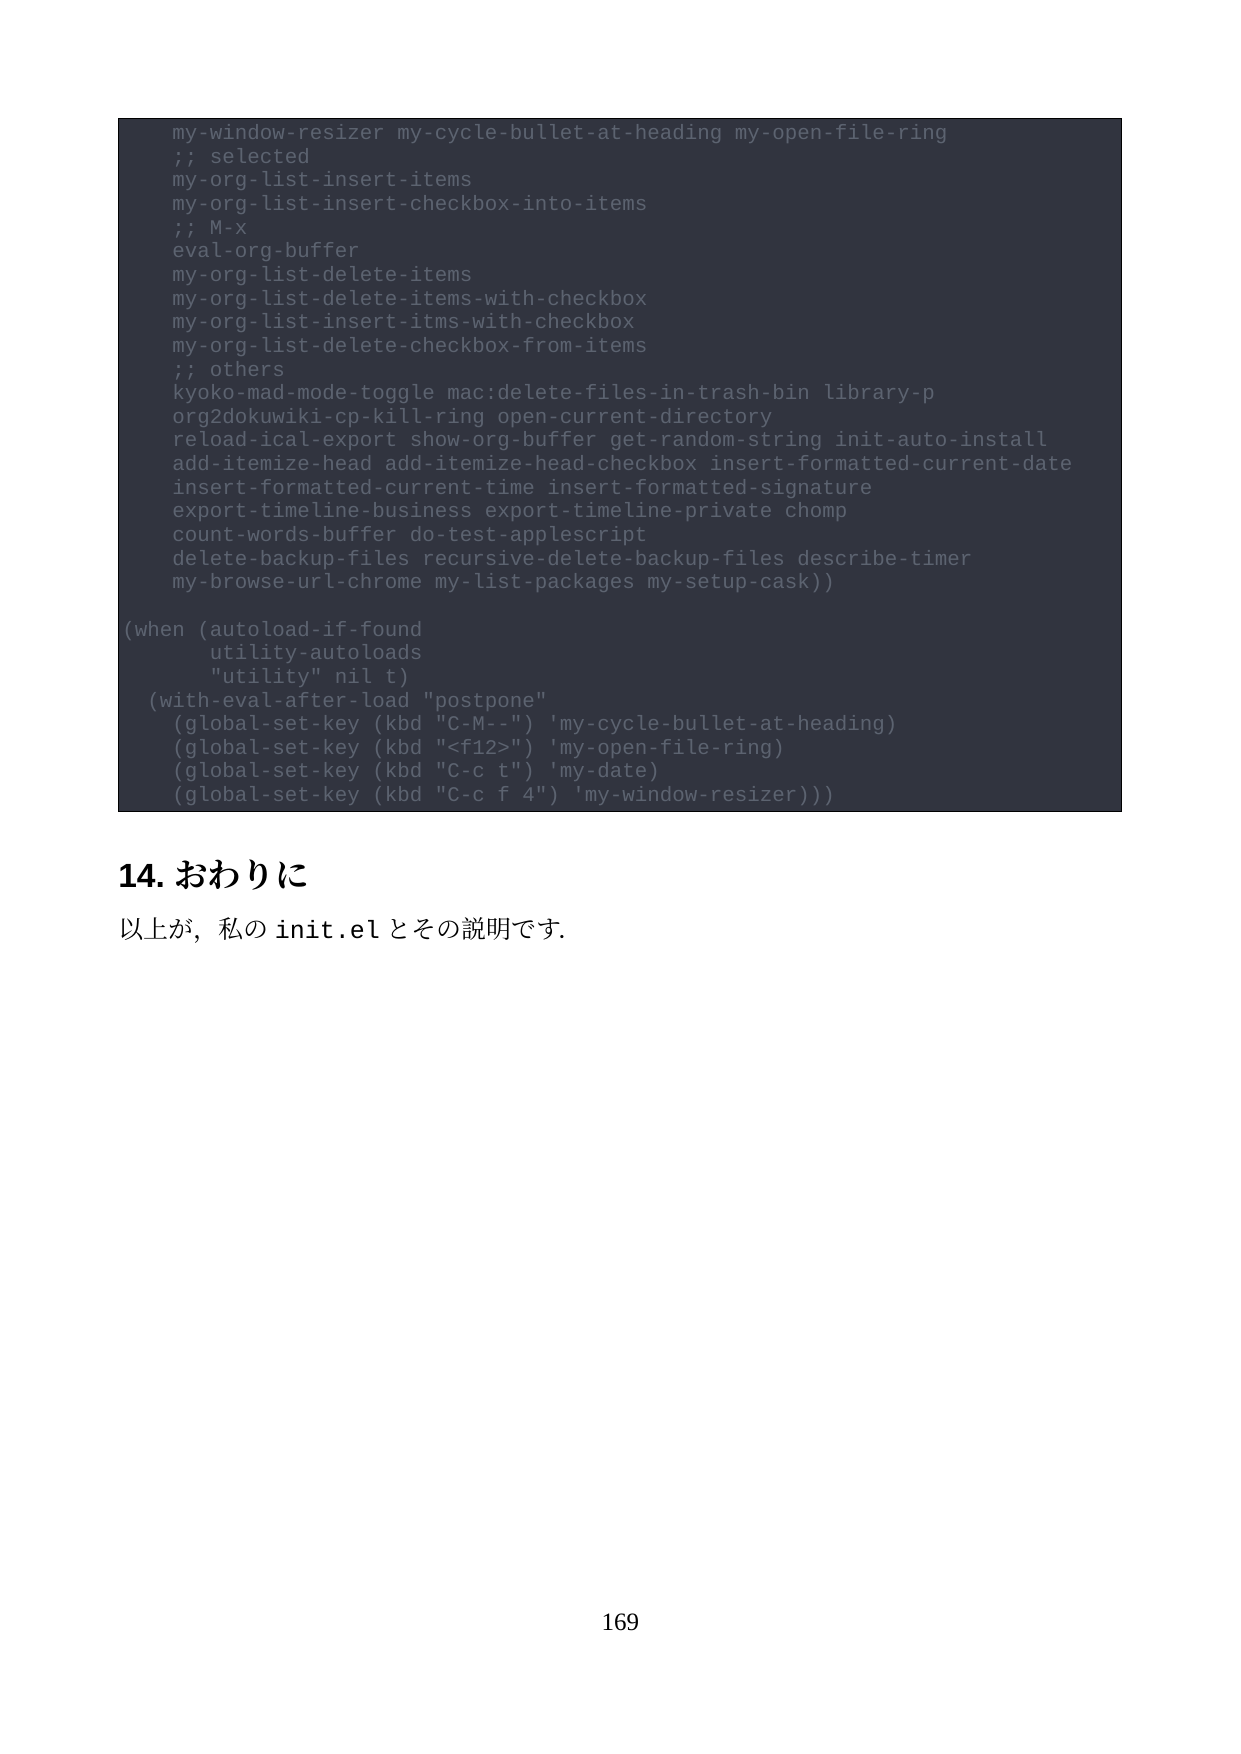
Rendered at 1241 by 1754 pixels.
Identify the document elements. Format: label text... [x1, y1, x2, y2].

text ;; M-x [119, 213, 1121, 236]
text my-browse-url-chrome my-list-packages my-setup-cask)) [119, 567, 1121, 591]
text my-org-list-delete-checkbox-from-items [119, 331, 1121, 354]
text (with-eval-after-load "postpone" [119, 686, 1121, 709]
text my-org-list-delete-items [119, 260, 1121, 284]
text my-org-list-insert-items [119, 165, 1121, 189]
subtitle おわりに [118, 849, 1122, 897]
text ;; selected [119, 142, 1121, 165]
text (when (autoload-if-found [119, 615, 1121, 638]
text kyoko-mad-mode-toggle mac:delete-files-in-trash-bin library-p [119, 378, 1121, 402]
text my-org-list-delete-items-with-checkbox [119, 284, 1121, 307]
text eval-org-buffer [119, 236, 1121, 260]
text my-org-list-insert-checkbox-into-items [119, 189, 1121, 213]
text 以上が，私の init.el とその説明です． [118, 910, 1122, 975]
text add-itemize-head add-itemize-head-checkbox insert-formatted-current-date [119, 449, 1121, 473]
text (global-set-key (kbd "C-M--") 'my-cycle-bullet-at-heading) [119, 709, 1121, 733]
text delete-backup-files recursive-delete-backup-files describe-timer [119, 544, 1121, 567]
text insert-formatted-current-time insert-formatted-signature [119, 473, 1121, 496]
text reload-ical-export show-org-buffer get-random-string init-auto-install [119, 426, 1121, 449]
text export-timeline-business export-timeline-private chomp [119, 496, 1121, 520]
text (global-set-key (kbd "C-c t") 'my-date) [119, 757, 1121, 780]
text org2dokuwiki-cp-kill-ring open-current-directory [119, 402, 1121, 426]
text my-org-list-insert-itms-with-checkbox [119, 307, 1121, 331]
text count-words-buffer do-test-applescript [119, 520, 1121, 544]
text "utility" nil t) [119, 662, 1121, 686]
text utility-autoloads [119, 638, 1121, 662]
text (global-set-key (kbd "C-c f 4") 'my-window-resizer))) [119, 780, 1121, 811]
text (global-set-key (kbd "<f12>") 'my-open-file-ring) [119, 733, 1121, 757]
text my-window-resizer my-cycle-bullet-at-heading my-open-file-ring [119, 119, 1121, 142]
text ;; others [119, 354, 1121, 378]
